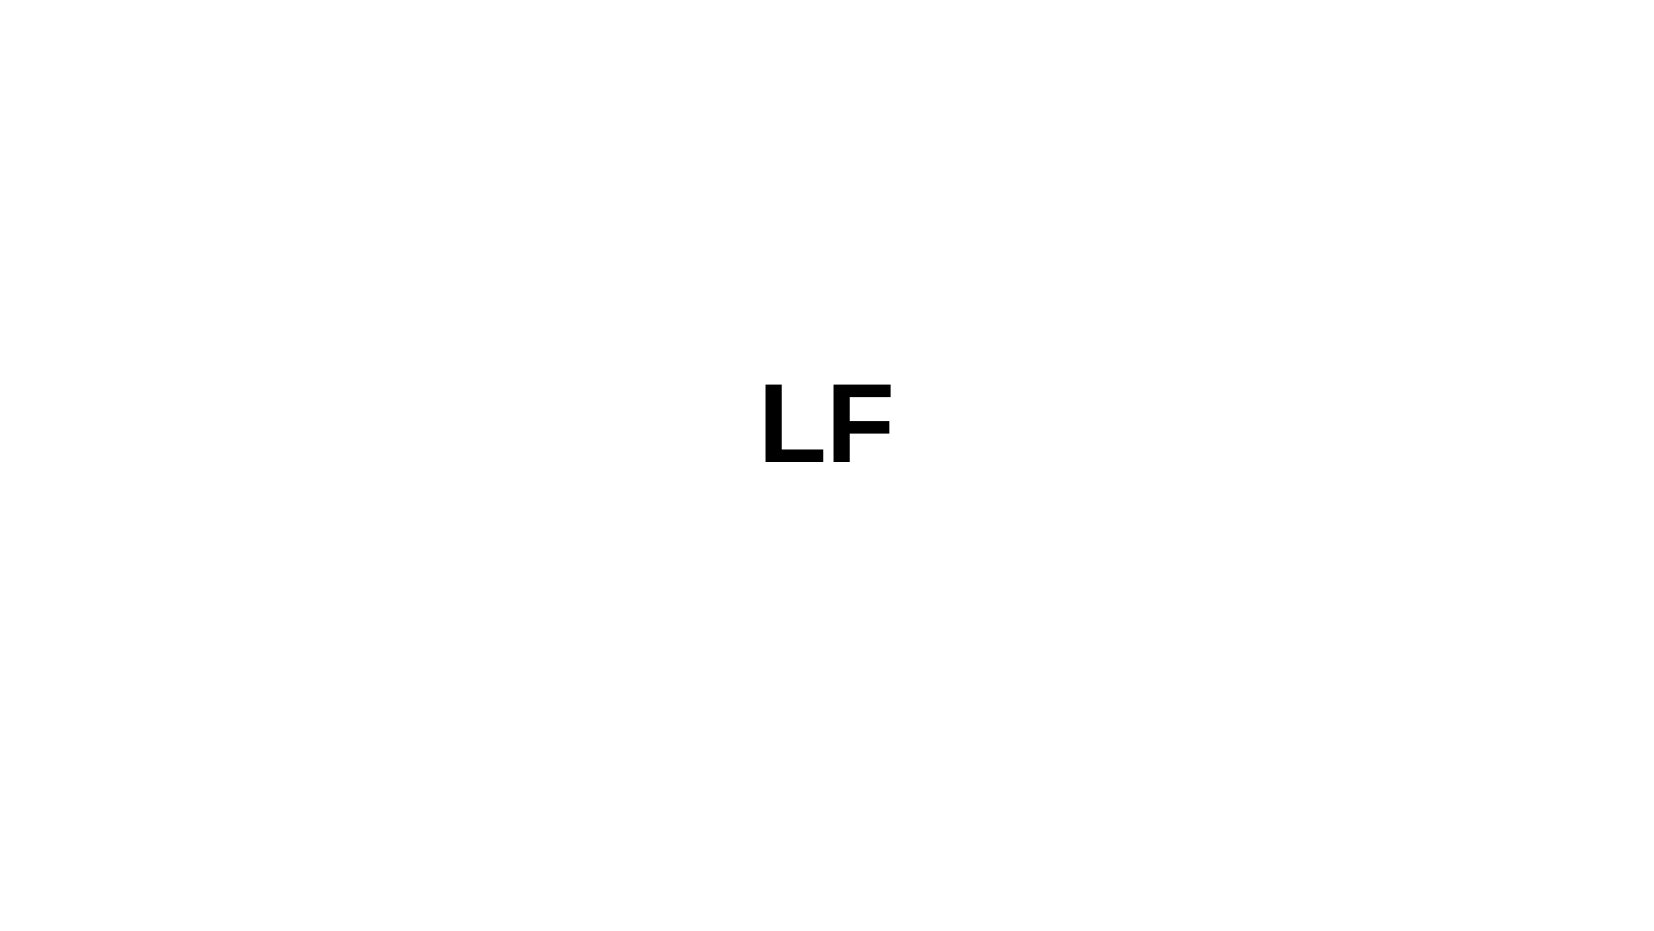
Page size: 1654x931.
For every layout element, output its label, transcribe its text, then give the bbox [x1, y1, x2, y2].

title LF [82, 345, 1571, 501]
